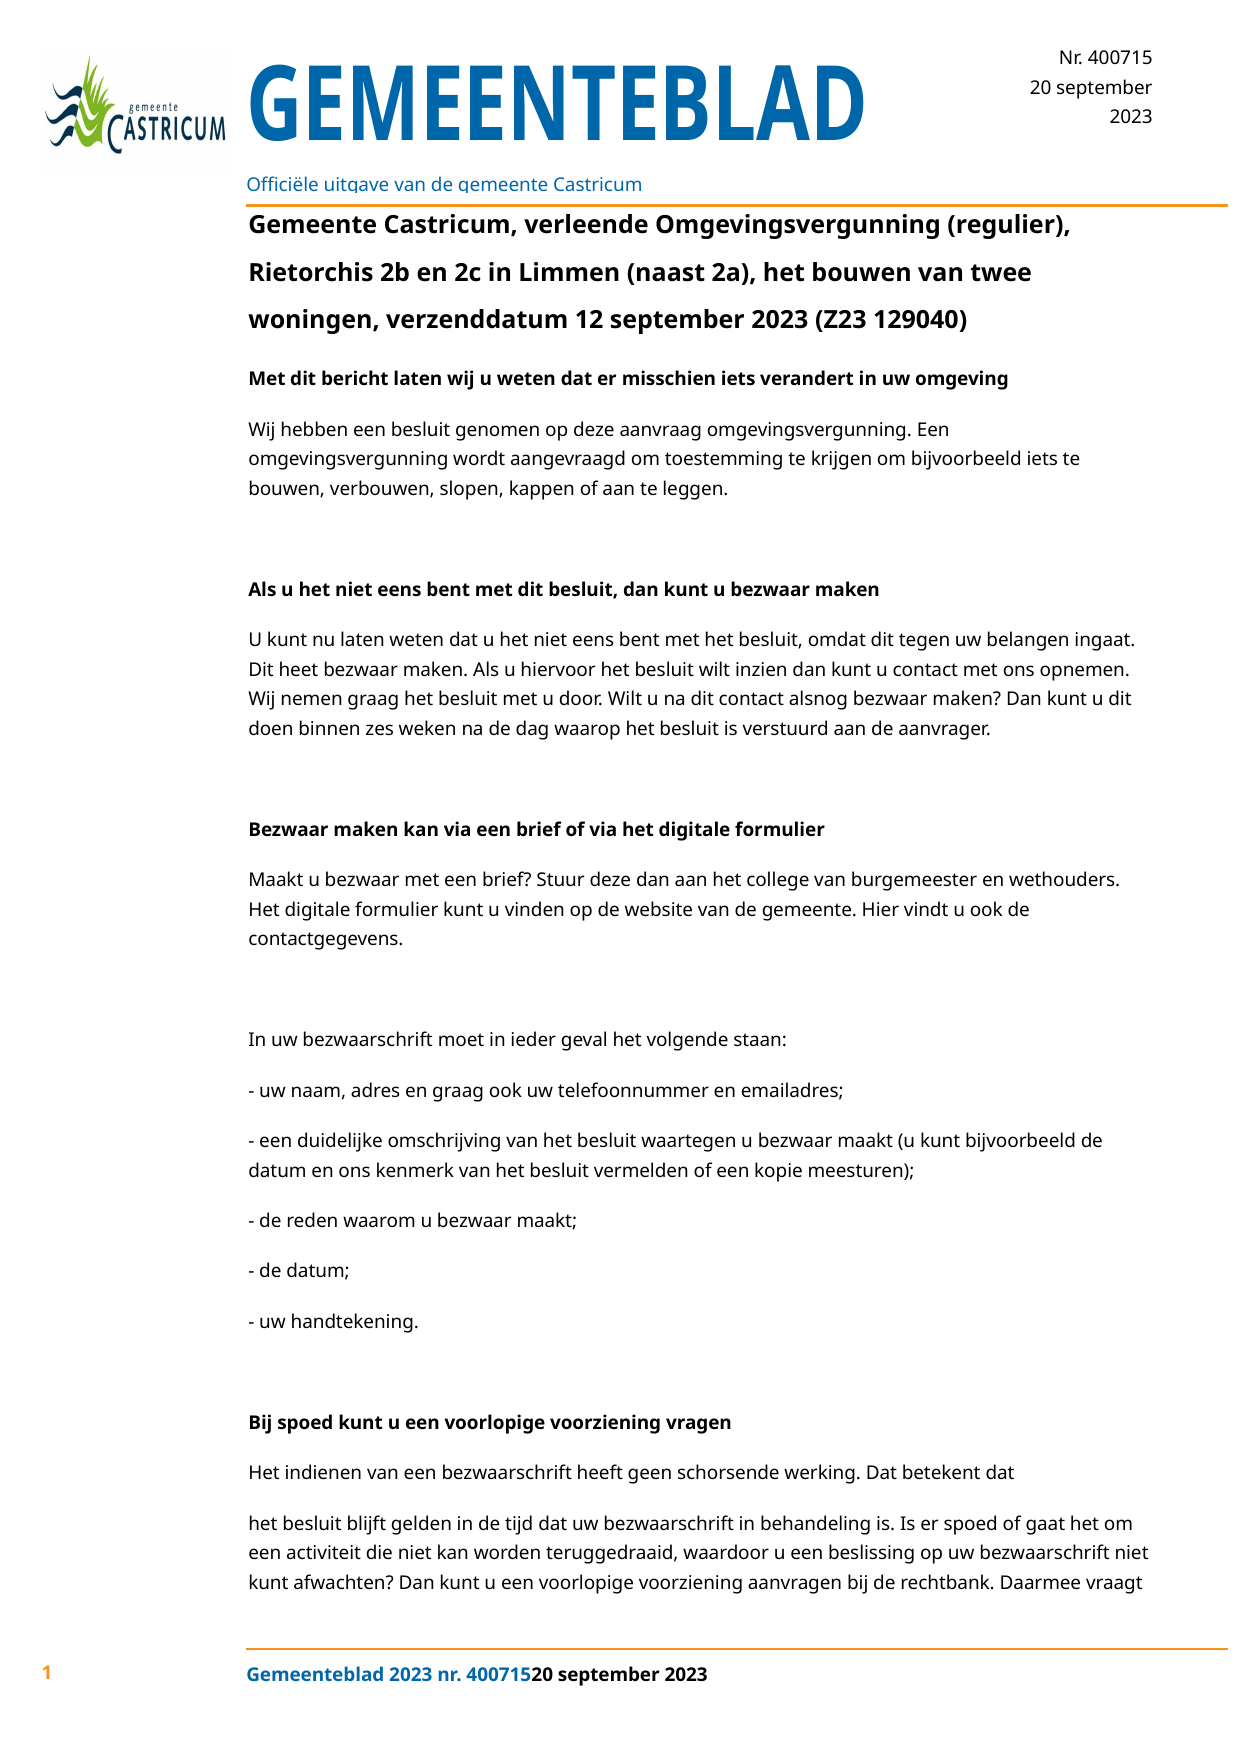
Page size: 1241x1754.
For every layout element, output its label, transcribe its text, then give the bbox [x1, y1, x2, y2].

text Het indienen van een bezwaarschrift heeft geen schorsende werking. Dat betekent dat [248, 1459, 1152, 1485]
text Bij spoed kunt u een voorlopige voorziening vragen [248, 1409, 1152, 1434]
text Bezwaar maken kan via een brief of via het digitale formulier [248, 816, 1152, 842]
text - de reden waarom u bezwaar maakt; [248, 1207, 1152, 1233]
text Met dit bericht laten wij u weten dat er misschien iets verandert in uw omgeving [248, 366, 1152, 391]
text Wij hebben een besluit genomen op deze aanvraag omgevingsvergunning. Een omgevingsvergunning wordt aangevraagd om toestemming te krijgen om bijvoorbeeld iets te bouwen, verbouwen, slopen, kappen of aan te leggen. [248, 416, 1152, 501]
text - uw naam, adres en graag ook uw telefoonnummer en emailadres; [248, 1077, 1152, 1102]
picture [41, 47, 231, 172]
text Als u het niet eens bent met dit besluit, dan kunt u bezwaar maken [248, 576, 1152, 602]
text Gemeente Castricum, verleende Omgevingsvergunning (regulier), Rietorchis 2b en 2c in Limmen (naast 2a), het bouwen van twee woningen, verzenddatum 12 september 2023 (Z23 129040) [248, 207, 1152, 336]
text het besluit blijft gelden in de tijd dat uw bezwaarschrift in behandeling is. Is er spoed of gaat het om een activiteit die niet kan worden teruggedraaid, waardoor u een beslissing op uw bezwaarschrift niet kunt afwachten? Dan kunt u een voorlopige voorziening aanvragen bij de rechtbank. Daarmee vraagt [248, 1510, 1152, 1594]
text - uw handtekening. [248, 1308, 1152, 1334]
text In uw bezwaarschrift moet in ieder geval het volgende staan: [248, 1026, 1152, 1052]
text U kunt nu laten weten dat u het niet eens bent met het besluit, omdat dit tegen uw belangen ingaat. Dit heet bezwaar maken. Als u hiervoor het besluit wilt inzien dan kunt u contact met ons opnemen. Wij nemen graag het besluit met u door. Wilt u na dit contact alsnog bezwaar maken? Dan kunt u dit doen binnen zes weken na de dag waarop het besluit is verstuurd aan de aanvrager. [248, 626, 1152, 741]
text - een duidelijke omschrijving van het besluit waartegen u bezwaar maakt (u kunt bijvoorbeeld de datum en ons kenmerk van het besluit vermelden of een kopie meesturen); [248, 1127, 1152, 1182]
text Maakt u bezwaar met een brief? Stuur deze dan aan het college van burgemeester en wethouders. Het digitale formulier kunt u vinden op de website van de gemeente. Hier vindt u ook de contactgegevens. [248, 866, 1152, 951]
text - de datum; [248, 1258, 1152, 1283]
